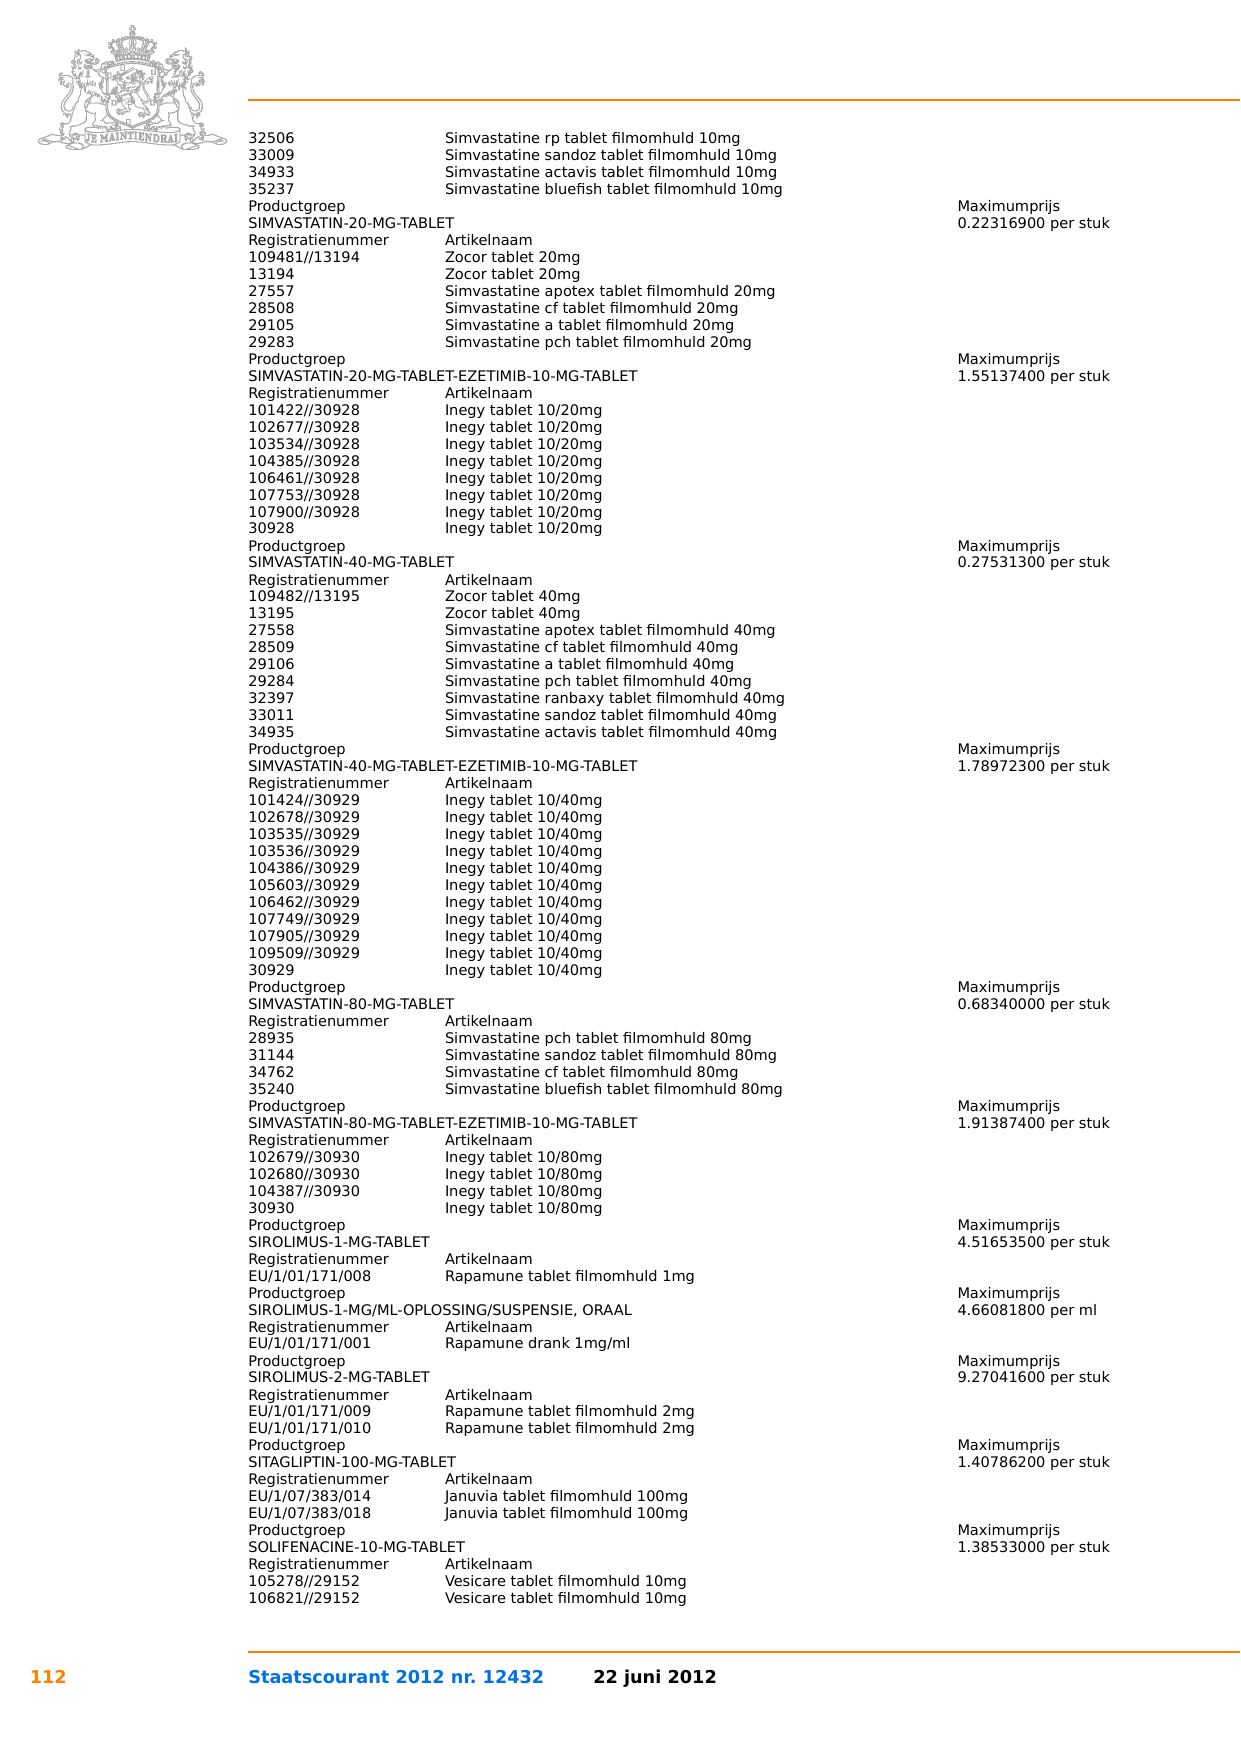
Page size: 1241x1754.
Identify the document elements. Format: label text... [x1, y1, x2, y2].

table_cell [951, 826, 1163, 843]
table_cell [951, 1335, 1163, 1352]
table_cell [951, 809, 1163, 826]
table_cell 102679//30930 [248, 1149, 439, 1166]
table_cell [951, 266, 1163, 283]
table_cell 31144 [248, 1047, 439, 1064]
table_cell [951, 571, 1163, 588]
table_cell [439, 1098, 951, 1115]
table_cell [951, 1183, 1163, 1199]
table_cell [951, 1488, 1163, 1505]
table_cell Artikelnaam [439, 1471, 951, 1488]
table_cell [951, 130, 1163, 147]
table_cell 107905//30929 [248, 928, 439, 945]
table_cell Rapamune tablet filmomhuld 2mg [439, 1420, 951, 1437]
table_cell 27558 [248, 622, 439, 639]
table_cell [951, 1268, 1163, 1284]
table_cell [951, 962, 1163, 979]
table_cell 101422//30928 [248, 402, 439, 418]
table_cell Inegy tablet 10/80mg [439, 1166, 951, 1183]
table_cell [951, 283, 1163, 300]
table_cell Vesicare tablet filmomhuld 10mg [439, 1573, 951, 1590]
table_cell EU/1/01/171/008 [248, 1268, 439, 1284]
table_cell [951, 877, 1163, 894]
table_cell [951, 1064, 1163, 1081]
table_cell [951, 470, 1163, 486]
table_cell 0.68340000 per stuk [951, 996, 1163, 1013]
table_cell 33011 [248, 707, 439, 724]
table_cell Simvastatine cf tablet filmomhuld 80mg [439, 1064, 951, 1081]
table_cell [951, 1420, 1163, 1437]
table_cell 1.38533000 per stuk [951, 1539, 1163, 1556]
table_cell 102680//30930 [248, 1166, 439, 1183]
table_cell Registratienummer [248, 1471, 439, 1488]
table_cell 1.55137400 per stuk [951, 368, 1163, 384]
table_cell 28935 [248, 1030, 439, 1047]
table_cell Inegy tablet 10/40mg [439, 928, 951, 945]
table_cell [951, 1166, 1163, 1183]
table_cell Zocor tablet 20mg [439, 266, 951, 283]
table_cell 0.22316900 per stuk [951, 215, 1163, 232]
table_cell [439, 1217, 951, 1233]
table_cell Maximumprijs [951, 1098, 1163, 1115]
table_cell Zocor tablet 40mg [439, 605, 951, 622]
table_cell Simvastatine cf tablet filmomhuld 40mg [439, 639, 951, 656]
table_cell EU/1/01/171/009 [248, 1403, 439, 1420]
table_cell Inegy tablet 10/40mg [439, 860, 951, 877]
table_cell 0.27531300 per stuk [951, 554, 1163, 571]
table_cell [439, 979, 951, 996]
table_cell Zocor tablet 20mg [439, 249, 951, 266]
table_cell Inegy tablet 10/20mg [439, 453, 951, 469]
table_cell 33009 [248, 147, 439, 164]
table_cell [951, 164, 1163, 181]
table_cell [951, 504, 1163, 520]
table_cell Simvastatine actavis tablet filmomhuld 40mg [439, 724, 951, 741]
table_cell [951, 622, 1163, 639]
table_cell Productgroep [248, 1098, 439, 1115]
table_cell 29284 [248, 673, 439, 690]
table_cell 27557 [248, 283, 439, 300]
table_cell Simvastatine cf tablet filmomhuld 20mg [439, 300, 951, 317]
table_cell 104385//30928 [248, 453, 439, 469]
table_cell [951, 1590, 1163, 1607]
table_cell Registratienummer [248, 385, 439, 402]
table_cell Maximumprijs [951, 538, 1163, 554]
table_cell Januvia tablet filmomhuld 100mg [439, 1505, 951, 1522]
table_cell Productgroep [248, 198, 439, 215]
table_cell Maximumprijs [951, 1353, 1163, 1369]
table_cell Inegy tablet 10/40mg [439, 826, 951, 843]
table_cell Inegy tablet 10/20mg [439, 504, 951, 520]
table_cell [951, 707, 1163, 724]
table_cell 13194 [248, 266, 439, 283]
table_cell Simvastatine sandoz tablet filmomhuld 80mg [439, 1047, 951, 1064]
table_cell [951, 673, 1163, 690]
table_cell EU/1/07/383/018 [248, 1505, 439, 1522]
table_cell 109481//13194 [248, 249, 439, 266]
table_cell Artikelnaam [439, 1013, 951, 1030]
table_cell [951, 486, 1163, 503]
table_cell 4.66081800 per ml [951, 1301, 1163, 1318]
table_cell [951, 520, 1163, 537]
table_cell 107749//30929 [248, 911, 439, 928]
picture [38, 25, 227, 150]
table_cell Registratienummer [248, 775, 439, 792]
table_cell [951, 775, 1163, 792]
table_cell Simvastatine pch tablet filmomhuld 80mg [439, 1030, 951, 1047]
table_cell Inegy tablet 10/20mg [439, 419, 951, 436]
table_cell 102677//30928 [248, 419, 439, 436]
table_cell 29105 [248, 317, 439, 334]
table_cell Inegy tablet 10/40mg [439, 877, 951, 894]
table_cell Simvastatine sandoz tablet filmomhuld 40mg [439, 707, 951, 724]
table_cell 105278//29152 [248, 1573, 439, 1590]
table_cell [951, 588, 1163, 605]
table_cell [951, 1200, 1163, 1217]
table_cell Productgroep [248, 1437, 439, 1454]
table_cell Januvia tablet filmomhuld 100mg [439, 1488, 951, 1505]
table_cell [951, 1149, 1163, 1166]
table_cell [951, 911, 1163, 928]
table_cell Artikelnaam [439, 1386, 951, 1403]
table_cell [439, 538, 951, 554]
table_cell 106461//30928 [248, 470, 439, 486]
table_cell Rapamune tablet filmomhuld 2mg [439, 1403, 951, 1420]
table_cell 28508 [248, 300, 439, 317]
table_cell Inegy tablet 10/80mg [439, 1183, 951, 1199]
table_cell Artikelnaam [439, 1132, 951, 1149]
table_cell 105603//30929 [248, 877, 439, 894]
table_cell 1.40786200 per stuk [951, 1454, 1163, 1471]
table_cell Artikelnaam [439, 775, 951, 792]
table_cell [951, 656, 1163, 673]
table_cell Registratienummer [248, 1319, 439, 1335]
table_cell Productgroep [248, 979, 439, 996]
table_cell 103535//30929 [248, 826, 439, 843]
table_cell Inegy tablet 10/20mg [439, 470, 951, 486]
table_cell 28509 [248, 639, 439, 656]
table_cell SITAGLIPTIN-100-MG-TABLET [248, 1454, 951, 1471]
table_cell 106821//29152 [248, 1590, 439, 1607]
table_cell [439, 198, 951, 215]
table_cell Simvastatine bluefish tablet filmomhuld 10mg [439, 181, 951, 198]
table_cell 9.27041600 per stuk [951, 1369, 1163, 1386]
table_cell [951, 1556, 1163, 1573]
table_cell 109482//13195 [248, 588, 439, 605]
table_cell [951, 894, 1163, 911]
table_cell [951, 1081, 1163, 1098]
table_cell Artikelnaam [439, 571, 951, 588]
table_cell Productgroep [248, 741, 439, 758]
table_cell [951, 1505, 1163, 1522]
table_cell 13195 [248, 605, 439, 622]
table_cell [951, 300, 1163, 317]
table_cell 1.78972300 per stuk [951, 758, 1163, 775]
table_cell Inegy tablet 10/20mg [439, 402, 951, 418]
table_cell 103536//30929 [248, 843, 439, 860]
table_cell Productgroep [248, 1217, 439, 1233]
table_cell Simvastatine apotex tablet filmomhuld 20mg [439, 283, 951, 300]
table_cell Inegy tablet 10/40mg [439, 962, 951, 979]
table_cell 29106 [248, 656, 439, 673]
table_cell Simvastatine ranbaxy tablet filmomhuld 40mg [439, 690, 951, 707]
table_cell Maximumprijs [951, 351, 1163, 368]
table_cell Registratienummer [248, 1556, 439, 1573]
table_cell Inegy tablet 10/20mg [439, 520, 951, 537]
table_cell Zocor tablet 40mg [439, 588, 951, 605]
table_cell SIMVASTATIN-80-MG-TABLET-EZETIMIB-10-MG-TABLET [248, 1115, 951, 1132]
table_cell Artikelnaam [439, 1556, 951, 1573]
table_cell [951, 1030, 1163, 1047]
table_cell [951, 792, 1163, 809]
table_cell Inegy tablet 10/20mg [439, 436, 951, 452]
table_cell 1.91387400 per stuk [951, 1115, 1163, 1132]
table_cell [951, 147, 1163, 164]
table_cell [951, 1132, 1163, 1149]
table_cell Inegy tablet 10/40mg [439, 894, 951, 911]
table_cell SOLIFENACINE-10-MG-TABLET [248, 1539, 951, 1556]
table_cell [951, 1573, 1163, 1590]
table_cell Simvastatine rp tablet filmomhuld 10mg [439, 130, 951, 147]
table_cell 30929 [248, 962, 439, 979]
table_cell [439, 1522, 951, 1539]
table_cell SIMVASTATIN-40-MG-TABLET-EZETIMIB-10-MG-TABLET [248, 758, 951, 775]
table_cell SIROLIMUS-1-MG-TABLET [248, 1234, 951, 1251]
table_cell Artikelnaam [439, 232, 951, 249]
table_cell [951, 436, 1163, 452]
table_cell 4.51653500 per stuk [951, 1234, 1163, 1251]
table_cell 32506 [248, 130, 439, 147]
table_cell SIMVASTATIN-80-MG-TABLET [248, 996, 951, 1013]
table_cell [951, 317, 1163, 334]
table_cell Productgroep [248, 351, 439, 368]
table_cell Productgroep [248, 538, 439, 554]
table_cell [951, 928, 1163, 945]
table_cell Registratienummer [248, 1251, 439, 1267]
table_cell [951, 385, 1163, 402]
table_cell [951, 1403, 1163, 1420]
table_cell SIMVASTATIN-20-MG-TABLET-EZETIMIB-10-MG-TABLET [248, 368, 951, 384]
table_cell 104387//30930 [248, 1183, 439, 1199]
table_cell Maximumprijs [951, 1285, 1163, 1301]
table_cell [951, 1047, 1163, 1064]
table_cell 35240 [248, 1081, 439, 1098]
table_cell 107900//30928 [248, 504, 439, 520]
table_cell 30928 [248, 520, 439, 537]
table_cell Inegy tablet 10/40mg [439, 809, 951, 826]
table_cell [439, 1437, 951, 1454]
table_cell [951, 1471, 1163, 1488]
table_cell Maximumprijs [951, 1522, 1163, 1539]
table_cell Vesicare tablet filmomhuld 10mg [439, 1590, 951, 1607]
table_cell [439, 1353, 951, 1369]
table_cell [951, 453, 1163, 469]
table_cell [951, 690, 1163, 707]
table_cell [951, 232, 1163, 249]
table_cell SIROLIMUS-2-MG-TABLET [248, 1369, 951, 1386]
table_cell EU/1/01/171/001 [248, 1335, 439, 1352]
table_cell 34935 [248, 724, 439, 741]
table_cell Simvastatine sandoz tablet filmomhuld 10mg [439, 147, 951, 164]
table_cell Productgroep [248, 1522, 439, 1539]
table_cell 101424//30929 [248, 792, 439, 809]
table_cell Simvastatine pch tablet filmomhuld 20mg [439, 334, 951, 351]
table_cell Inegy tablet 10/20mg [439, 486, 951, 503]
table_cell Rapamune tablet filmomhuld 1mg [439, 1268, 951, 1284]
table_cell Registratienummer [248, 1386, 439, 1403]
table_cell Maximumprijs [951, 1437, 1163, 1454]
table_cell [951, 605, 1163, 622]
table_cell [951, 334, 1163, 351]
table_cell [951, 249, 1163, 266]
table_cell 104386//30929 [248, 860, 439, 877]
table_cell Inegy tablet 10/80mg [439, 1200, 951, 1217]
table_cell SIROLIMUS-1-MG/ML-OPLOSSING/SUSPENSIE, ORAAL [248, 1301, 951, 1318]
table_cell Registratienummer [248, 571, 439, 588]
table_cell [951, 402, 1163, 418]
table_cell Maximumprijs [951, 741, 1163, 758]
table_cell [439, 1285, 951, 1301]
table_cell Maximumprijs [951, 979, 1163, 996]
table_cell [951, 843, 1163, 860]
table_cell Maximumprijs [951, 198, 1163, 215]
table_cell Registratienummer [248, 232, 439, 249]
table_cell Simvastatine bluefish tablet filmomhuld 80mg [439, 1081, 951, 1098]
table_cell [439, 351, 951, 368]
table_cell EU/1/01/171/010 [248, 1420, 439, 1437]
table_cell Inegy tablet 10/40mg [439, 945, 951, 962]
table_cell Simvastatine pch tablet filmomhuld 40mg [439, 673, 951, 690]
table_cell Artikelnaam [439, 385, 951, 402]
table_cell Artikelnaam [439, 1319, 951, 1335]
table_cell 106462//30929 [248, 894, 439, 911]
table_cell Registratienummer [248, 1013, 439, 1030]
table_cell [439, 741, 951, 758]
table_cell Inegy tablet 10/40mg [439, 843, 951, 860]
table_cell [951, 639, 1163, 656]
table_cell Simvastatine actavis tablet filmomhuld 10mg [439, 164, 951, 181]
table_cell Inegy tablet 10/40mg [439, 911, 951, 928]
table_cell Inegy tablet 10/80mg [439, 1149, 951, 1166]
table_cell Simvastatine a tablet filmomhuld 40mg [439, 656, 951, 673]
table_cell 34933 [248, 164, 439, 181]
table_cell [951, 1251, 1163, 1267]
table_cell Inegy tablet 10/40mg [439, 792, 951, 809]
table_cell Artikelnaam [439, 1251, 951, 1267]
table_cell [951, 724, 1163, 741]
table_cell 103534//30928 [248, 436, 439, 452]
table_cell SIMVASTATIN-20-MG-TABLET [248, 215, 951, 232]
table_cell Rapamune drank 1mg/ml [439, 1335, 951, 1352]
table_cell [951, 860, 1163, 877]
table_cell 30930 [248, 1200, 439, 1217]
table_cell 107753//30928 [248, 486, 439, 503]
table_cell Simvastatine apotex tablet filmomhuld 40mg [439, 622, 951, 639]
table_cell Productgroep [248, 1285, 439, 1301]
table_cell Simvastatine a tablet filmomhuld 20mg [439, 317, 951, 334]
table_cell [951, 945, 1163, 962]
table_cell Registratienummer [248, 1132, 439, 1149]
table_cell 102678//30929 [248, 809, 439, 826]
table_cell EU/1/07/383/014 [248, 1488, 439, 1505]
table_cell SIMVASTATIN-40-MG-TABLET [248, 554, 951, 571]
table_cell [951, 1319, 1163, 1335]
table_cell 32397 [248, 690, 439, 707]
table_cell 109509//30929 [248, 945, 439, 962]
table_cell 34762 [248, 1064, 439, 1081]
table_cell 35237 [248, 181, 439, 198]
table_cell [951, 1013, 1163, 1030]
table_cell [951, 181, 1163, 198]
table_cell Maximumprijs [951, 1217, 1163, 1233]
table_cell [951, 419, 1163, 436]
table_cell [951, 1386, 1163, 1403]
table_cell Productgroep [248, 1353, 439, 1369]
table_cell 29283 [248, 334, 439, 351]
